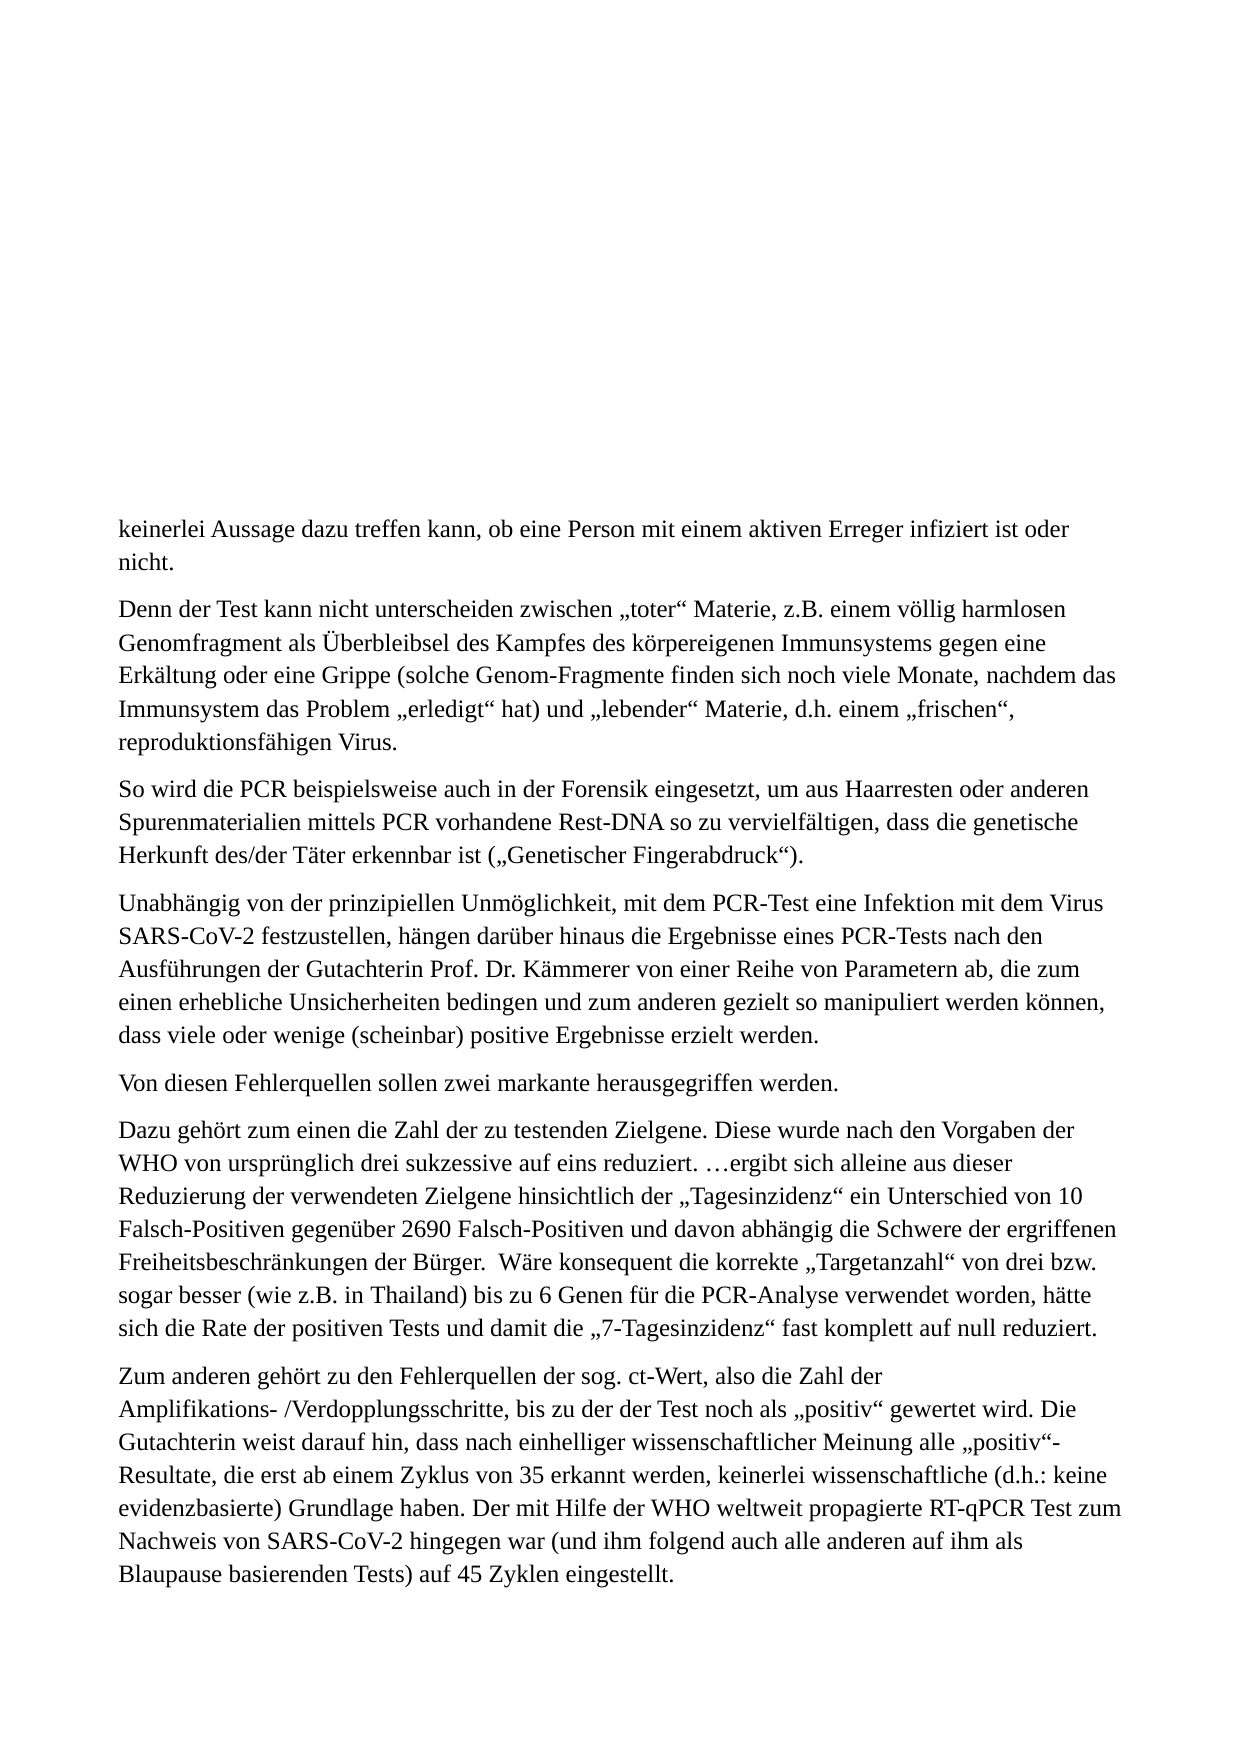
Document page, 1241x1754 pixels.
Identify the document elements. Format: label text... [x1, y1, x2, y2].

text keinerlei Aussage dazu treffen kann, ob eine Person mit einem aktiven Erreger infiziert ist oder nicht. [118, 514, 1122, 576]
text Unabhängig von der prinzipiellen Unmöglichkeit, mit dem PCR-Test eine Infektion mit dem Virus SARS-CoV-2 festzustellen, hängen darüber hinaus die Ergebnisse eines PCR-Tests nach den Ausführungen der Gutachterin Prof. Dr. Kämmerer von einer Reihe von Parametern ab, die zum einen erhebliche Unsicherheiten bedingen und zum anderen gezielt so manipuliert werden können, dass viele oder wenige (scheinbar) positive Ergebnisse erzielt werden. [118, 888, 1122, 1049]
text Von diesen Fehlerquellen sollen zwei markante herausgegriffen werden. [118, 1068, 1122, 1096]
text Denn der Test kann nicht unterscheiden zwischen „toter“ Materie, z.B. einem völlig harmlosen Genomfragment als Überbleibsel des Kampfes des körpereigenen Immunsystems gegen eine Erkältung oder eine Grippe (solche Genom-Fragmente finden sich noch viele Monate, nachdem das Immunsystem das Problem „erledigt“ hat) und „lebender“ Materie, d.h. einem „frischen“, reproduktionsfähigen Virus. [118, 594, 1122, 755]
text Zum anderen gehört zu den Fehlerquellen der sog. ct-Wert, also die Zahl der Amplifikations- /Verdopplungsschritte, bis zu der der Test noch als „positiv“ gewertet wird. Die Gutachterin weist darauf hin, dass nach einhelliger wissenschaftlicher Meinung alle „positiv“-Resultate, die erst ab einem Zyklus von 35 erkannt werden, keinerlei wissenschaftliche (d.h.: keine evidenzbasierte) Grundlage haben. Der mit Hilfe der WHO weltweit propagierte RT-qPCR Test zum Nachweis von SARS-CoV-2 hingegen war (und ihm folgend auch alle anderen auf ihm als Blaupause basierenden Tests) auf 45 Zyklen eingestellt. [118, 1361, 1122, 1588]
text So wird die PCR beispielsweise auch in der Forensik eingesetzt, um aus Haarresten oder anderen Spurenmaterialien mittels PCR vorhandene Rest-DNA so zu vervielfältigen, dass die genetische Herkunft des/der Täter erkennbar ist („Genetischer Fingerabdruck“). [118, 774, 1122, 869]
text Dazu gehört zum einen die Zahl der zu testenden Zielgene. Diese wurde nach den Vorgaben der WHO von ursprünglich drei sukzessive auf eins reduziert. …ergibt sich alleine aus dieser Reduzierung der verwendeten Zielgene hinsichtlich der „Tagesinzidenz“ ein Unterschied von 10 Falsch-Positiven gegenüber 2690 Falsch-Positiven und davon abhängig die Schwere der ergriffenen Freiheitsbeschränkungen der Bürger. Wäre konsequent die korrekte „Targetanzahl“ von drei bzw. sogar besser (wie z.B. in Thailand) bis zu 6 Genen für die PCR-Analyse verwendet worden, hätte sich die Rate der positiven Tests und damit die „7-Tagesinzidenz“ fast komplett auf null reduziert. [118, 1115, 1122, 1342]
